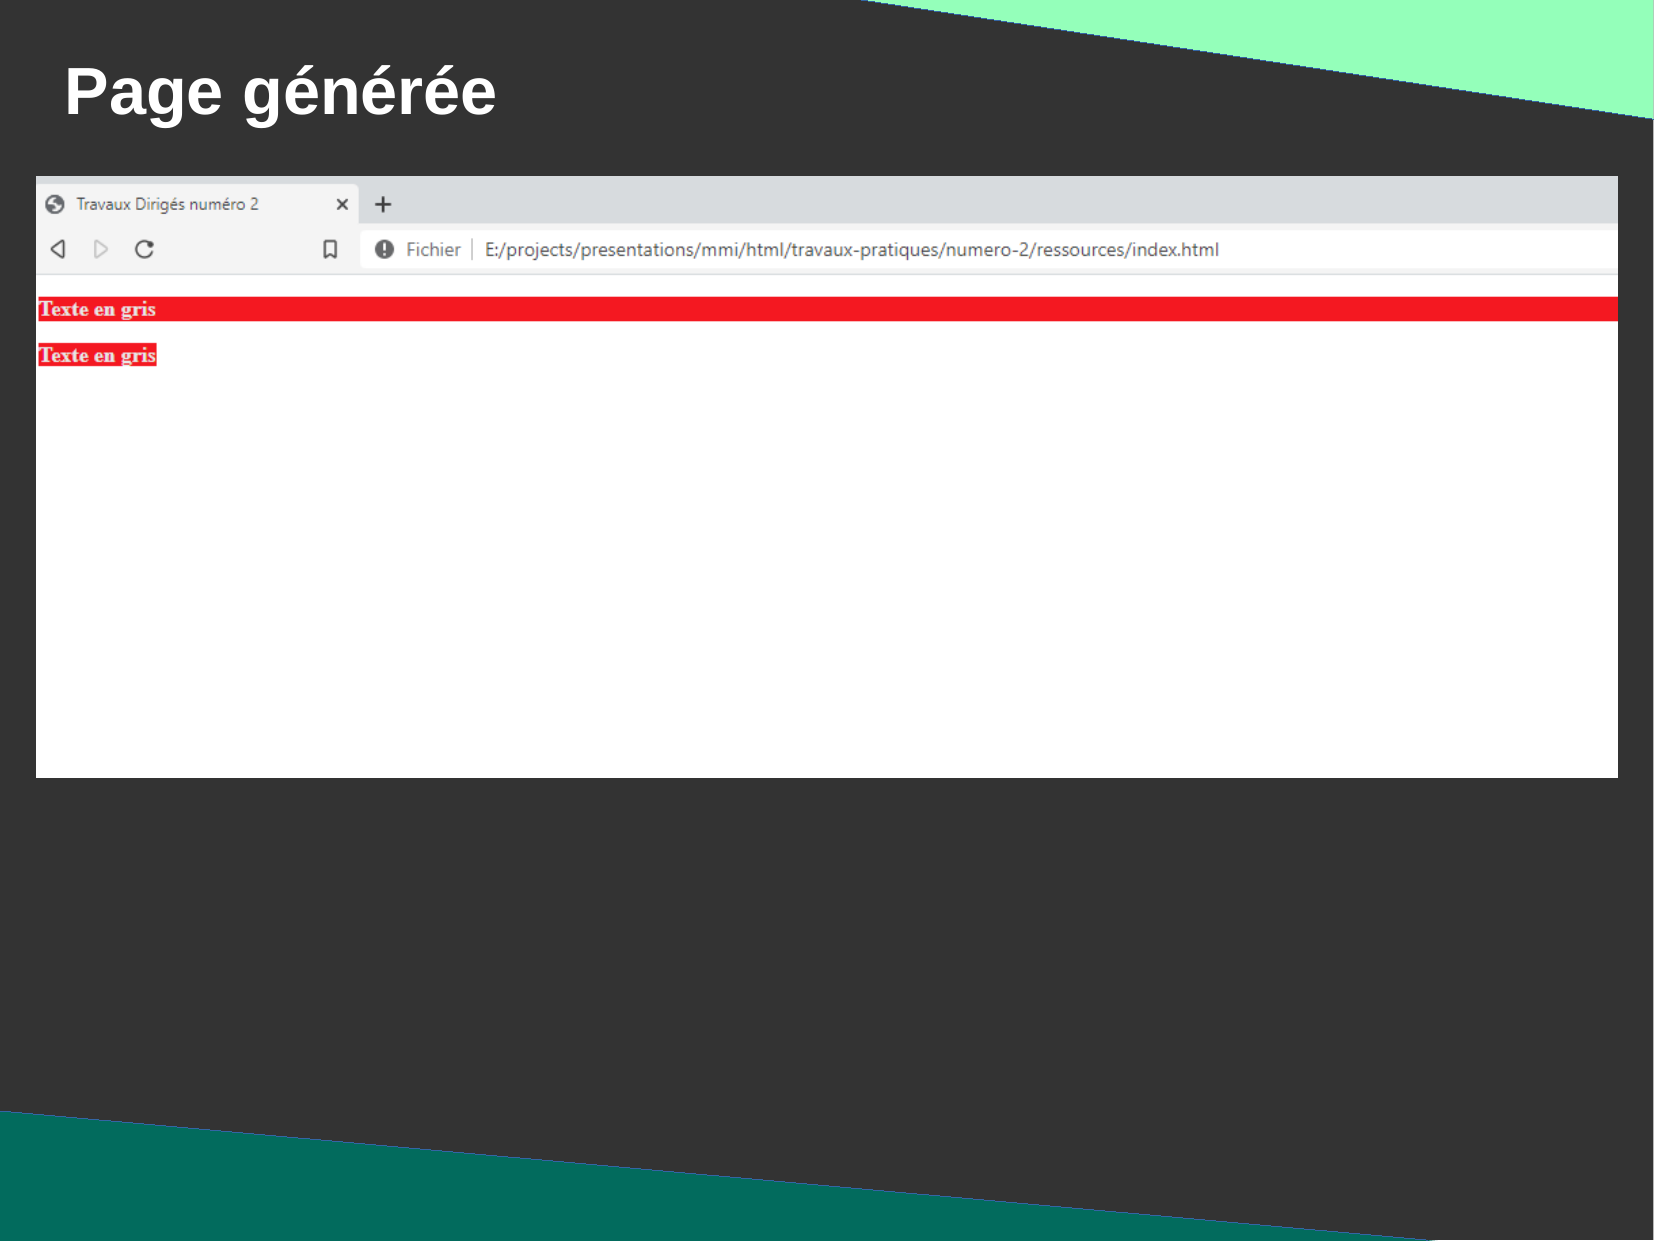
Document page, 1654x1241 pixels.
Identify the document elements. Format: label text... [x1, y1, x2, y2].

title Page générée [64, 54, 1553, 157]
picture [36, 176, 1618, 778]
text_box [861, 0, 1654, 120]
